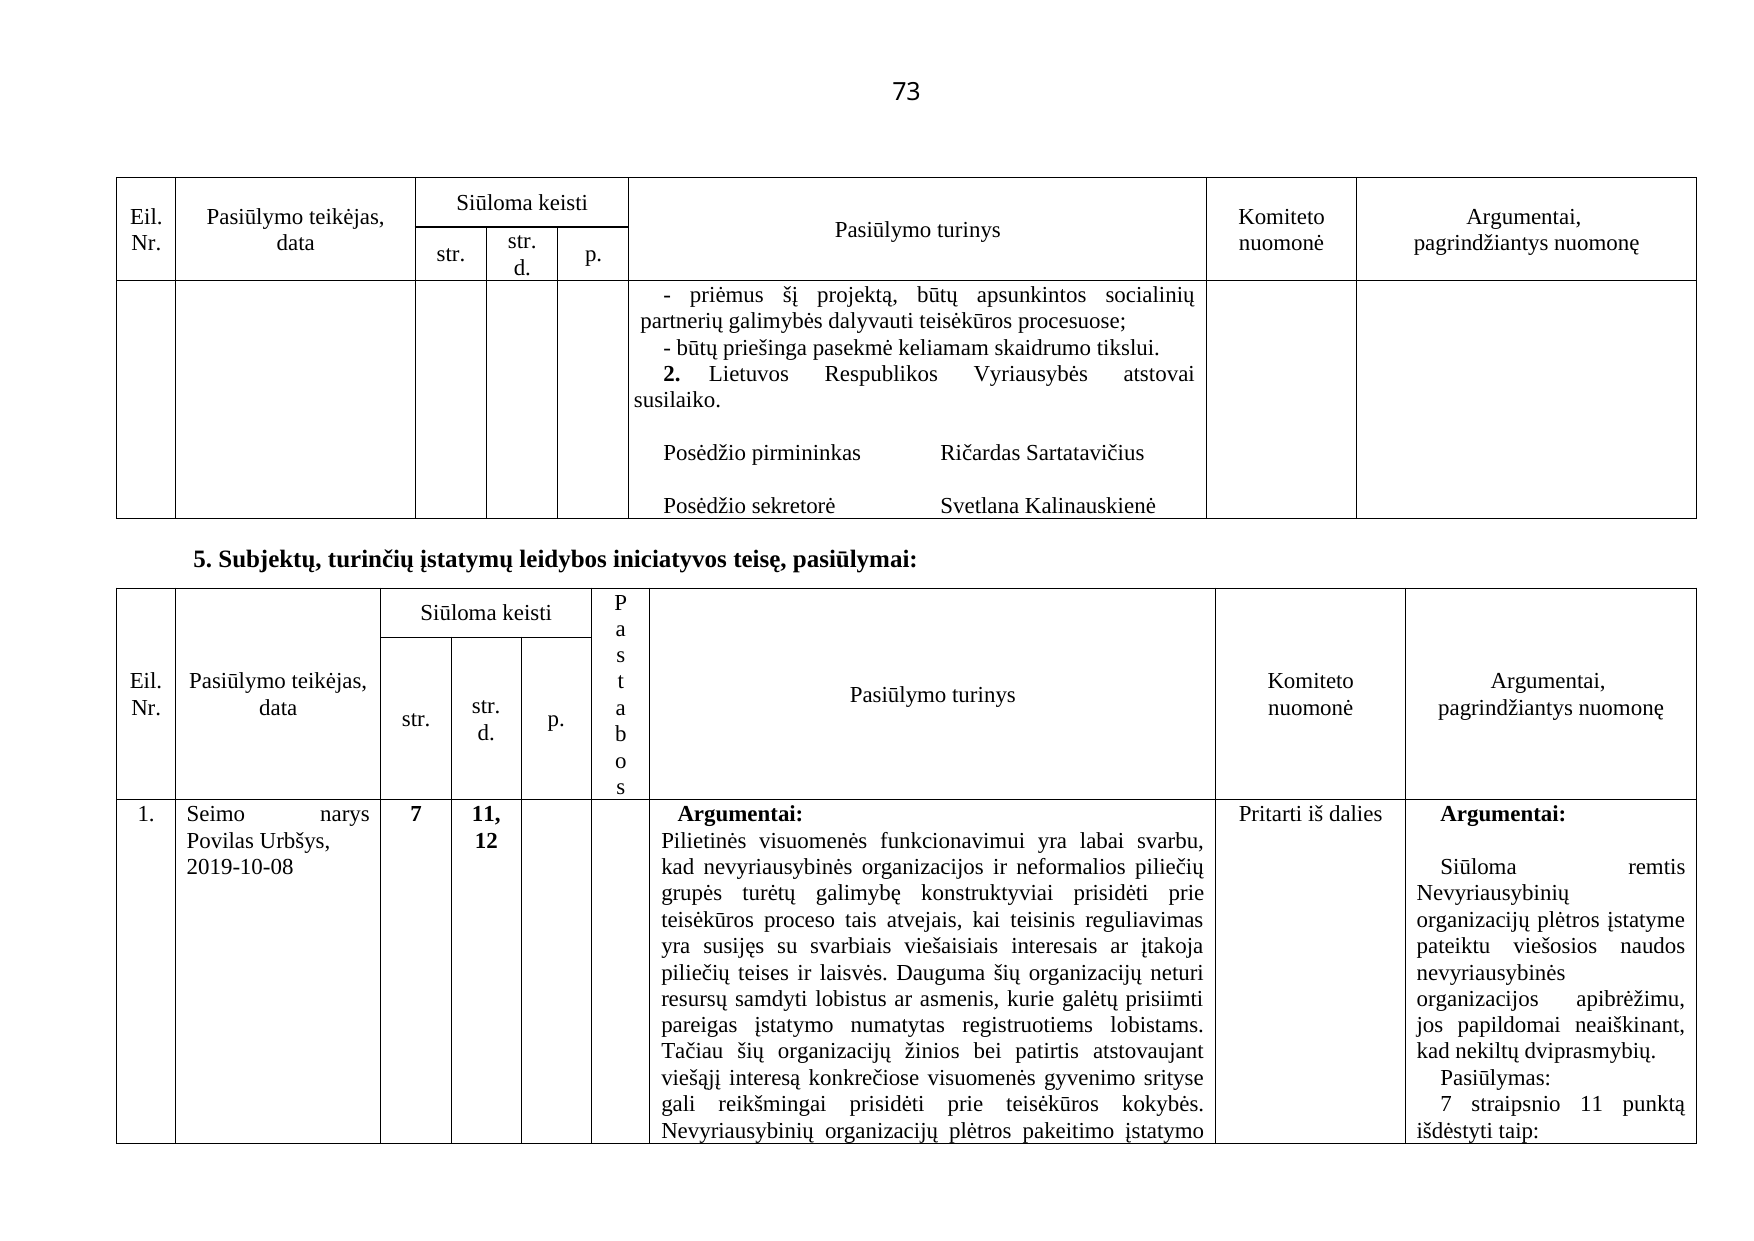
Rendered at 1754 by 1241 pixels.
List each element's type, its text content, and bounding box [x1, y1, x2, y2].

table_cell str. [381, 638, 451, 799]
table_header Siūloma keisti [416, 178, 628, 226]
table_header Pasiūlymo turinys [650, 589, 1215, 799]
table_cell [117, 281, 175, 518]
table_header Argumentai, pagrindžiantys nuomonę [1357, 178, 1696, 280]
table_header Eil. Nr. [117, 589, 175, 799]
table_header Komiteto nuomonė [1207, 178, 1356, 280]
table_cell str. d. [487, 228, 557, 280]
table_cell [1357, 281, 1696, 518]
table_cell - priėmus šį projektą, būtų apsunkintos socialinių partnerių galimybės dalyvauti teisėkūros procesuose; - būtų priešinga pasekmė keliamam skaidrumo tikslui. 2. Lietuvos Respublikos Vyriausybės atstovai susilaiko. Posėdžio pirmininkas Ričardas Sartatavičius Posėdžio sekretorė Svetlana Kalinauskienė [629, 281, 1206, 518]
table_cell str. d. [452, 638, 521, 799]
table_cell 11, 12 [452, 800, 521, 1143]
table_cell [416, 281, 486, 518]
table_header Komiteto nuomonė [1216, 589, 1405, 799]
table_cell str. [416, 228, 486, 280]
table_cell [592, 800, 649, 1143]
table_cell Argumentai: Pilietinės visuomenės funkcionavimui yra labai svarbu, kad nevyriausybinės organizacijos ir neformalios piliečių grupės turėtų galimybę konstruktyviai prisidėti prie teisėkūros proceso tais atvejais, kai teisinis reguliavimas yra susijęs su svarbiais viešaisiais interesais ar įtakoja piliečių teises ir laisvės. Dauguma šių organizacijų neturi resursų samdyti lobistus ar asmenis, kurie galėtų prisiimti pareigas įstatymo numatytas registruotiems lobistams. Tačiau šių organizacijų žinios bei patirtis atstovaujant viešąjį interesą konkrečiose visuomenės gyvenimo srityse gali reikšmingai prisidėti prie teisėkūros kokybės. Nevyriausybinių organizacijų plėtros pakeitimo įstatymo [650, 800, 1215, 1143]
table_cell [522, 800, 591, 1143]
table_header Pasiūlymo teikėjas, data [176, 589, 380, 799]
text 5. Subjektų, turinčių įstatymų leidybos iniciatyvos teisę, pasiūlymai: [118, 544, 1695, 573]
table_cell 7 [381, 800, 451, 1143]
table_header Pastabos [592, 589, 649, 799]
table_cell p. [558, 228, 628, 280]
table_cell [558, 281, 628, 518]
table_header Pasiūlymo turinys [629, 178, 1206, 280]
table_cell Argumentai: Siūloma remtis Nevyriausybinių organizacijų plėtros įstatyme pateiktu viešosios naudos nevyriausybinės organizacijos apibrėžimu, jos papildomai neaiškinant, kad nekiltų dviprasmybių. Pasiūlymas: 7 straipsnio 11 punktą išdėstyti taip: [1406, 800, 1696, 1143]
table_header Argumentai, pagrindžiantys nuomonę [1406, 589, 1696, 799]
table_header Eil. Nr. [117, 178, 175, 280]
table_cell [1207, 281, 1356, 518]
table_cell [176, 281, 415, 518]
table_cell p. [522, 638, 591, 799]
table_cell Pritarti iš dalies [1216, 800, 1405, 1143]
table_header Siūloma keisti [381, 589, 591, 637]
table_cell Seimo narys Povilas Urbšys, 2019-10-08 [176, 800, 380, 1143]
table_cell 1. [117, 800, 175, 1143]
table_header Pasiūlymo teikėjas, data [176, 178, 415, 280]
table_cell [487, 281, 557, 518]
